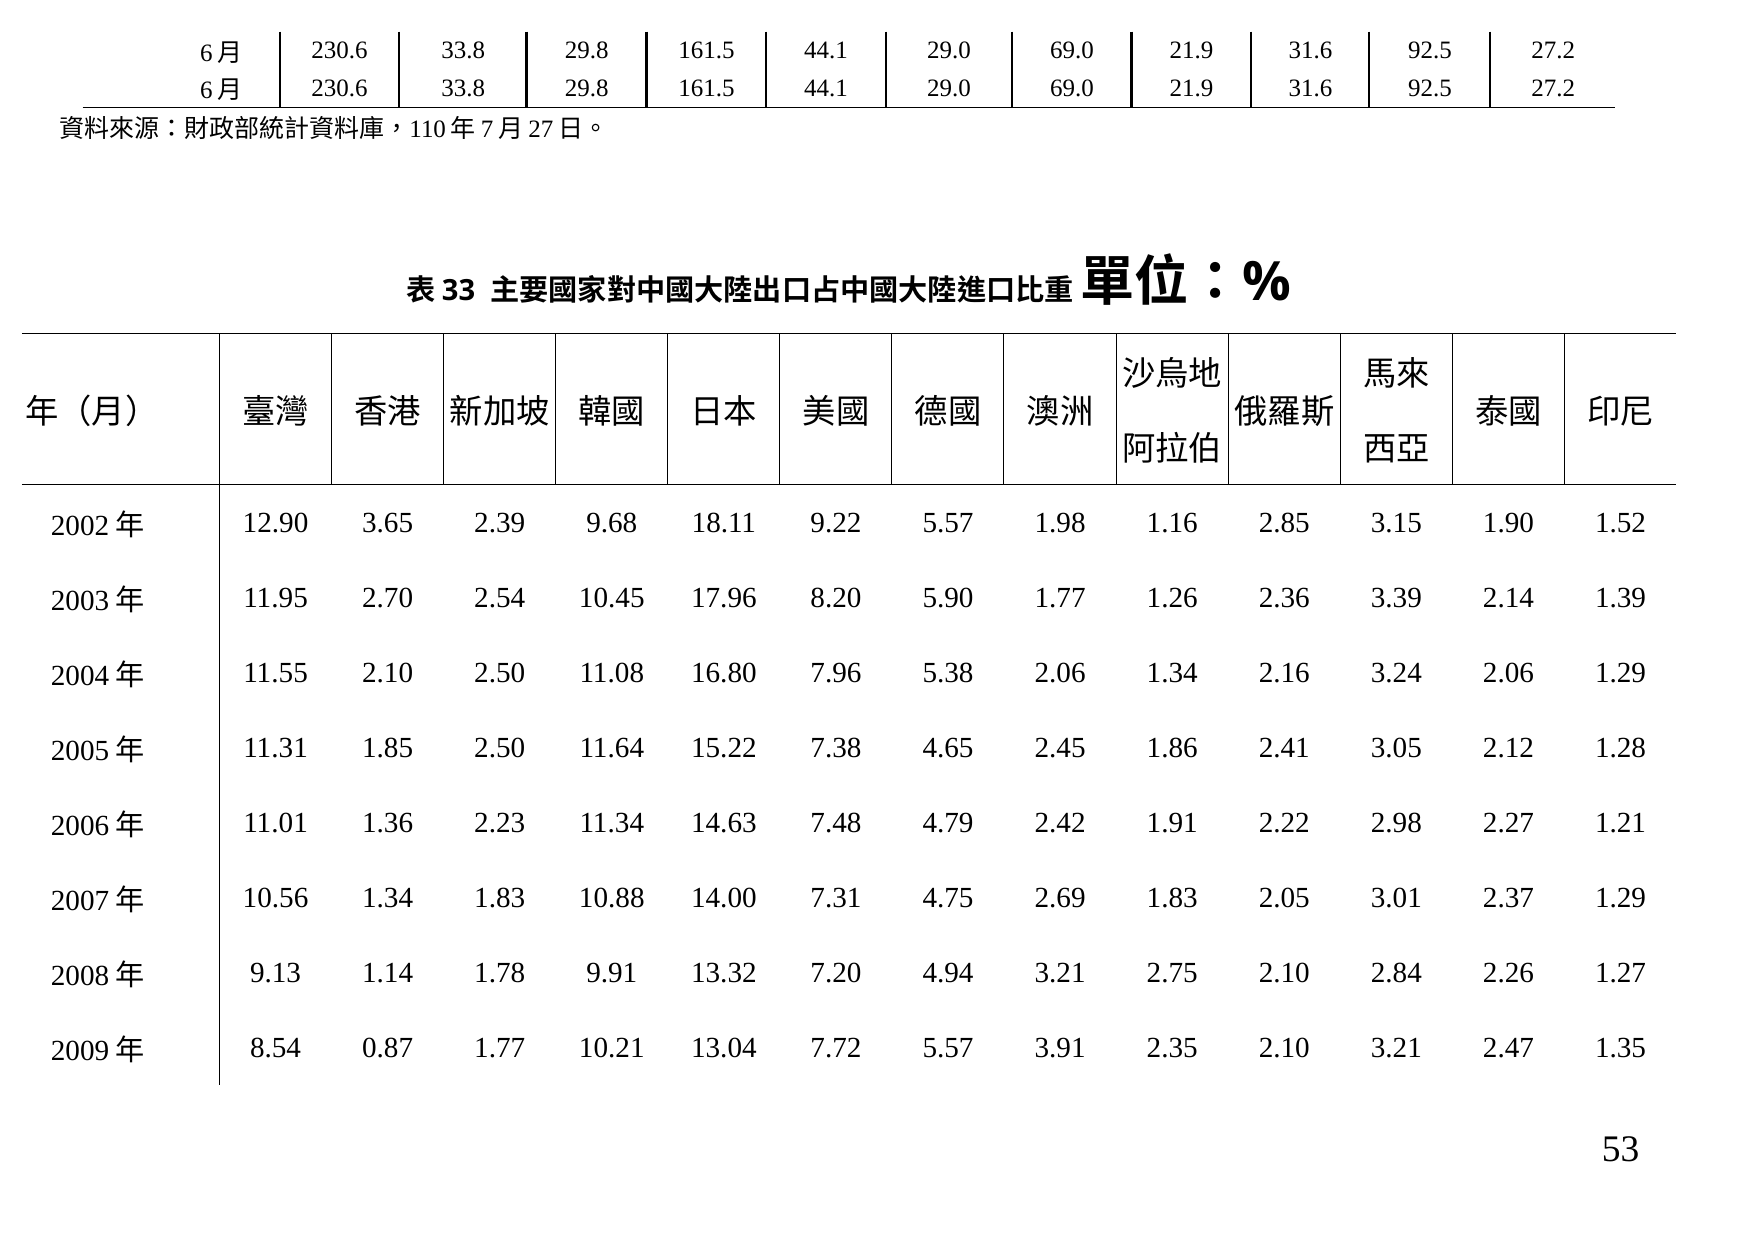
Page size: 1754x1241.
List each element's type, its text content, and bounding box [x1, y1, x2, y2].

table_cell 27.2 [1491, 69, 1615, 107]
table_cell 2.14 [1452, 560, 1564, 635]
table_cell 33.8 [400, 32, 525, 69]
table_header 泰國 [1453, 334, 1564, 484]
table_cell 0.87 [331, 1010, 443, 1085]
table_cell 2009年 [22, 1010, 219, 1085]
table_cell 1.91 [1116, 785, 1228, 860]
table_cell 3.21 [1004, 935, 1116, 1010]
table_cell 2.37 [1452, 860, 1564, 935]
table_cell 9.68 [556, 485, 668, 560]
table_cell 29.8 [528, 69, 645, 107]
table_cell 16.80 [668, 635, 780, 710]
table_cell 69.0 [1013, 69, 1130, 107]
table_cell 2.50 [444, 710, 556, 785]
table_cell 1.39 [1564, 560, 1676, 635]
table_cell 1.98 [1004, 485, 1116, 560]
table_header 馬來 西亞 [1341, 334, 1452, 484]
table_cell 2.10 [1228, 935, 1340, 1010]
table_cell 10.88 [556, 860, 668, 935]
table_cell 2.84 [1340, 935, 1452, 1010]
table_header 年（月） [22, 334, 219, 484]
table_cell 6月 [83, 32, 279, 69]
table_cell 7.96 [780, 635, 892, 710]
table_cell 2.06 [1452, 635, 1564, 710]
table_cell 2.12 [1452, 710, 1564, 785]
table_cell 4.75 [892, 860, 1004, 935]
table_header 德國 [892, 334, 1003, 484]
table_cell 21.9 [1133, 32, 1250, 69]
table_header 日本 [668, 334, 779, 484]
table_cell 2.75 [1116, 935, 1228, 1010]
table_cell 8.54 [220, 1010, 331, 1085]
table_cell 1.86 [1116, 710, 1228, 785]
table_cell 2.06 [1004, 635, 1116, 710]
table_cell 2.10 [1228, 1010, 1340, 1085]
table_cell 5.90 [892, 560, 1004, 635]
table_cell 3.21 [1340, 1010, 1452, 1085]
table_cell 1.35 [1564, 1010, 1676, 1085]
table_cell 1.36 [331, 785, 443, 860]
table_header 新加坡 [444, 334, 555, 484]
table_cell 230.6 [281, 69, 398, 107]
table_cell 7.20 [780, 935, 892, 1010]
table_cell 3.01 [1340, 860, 1452, 935]
table_cell 2008年 [22, 935, 219, 1010]
table_cell 11.64 [556, 710, 668, 785]
table_cell 31.6 [1252, 32, 1368, 69]
table_cell 44.1 [767, 32, 885, 69]
table_cell 21.9 [1133, 69, 1250, 107]
table_cell 69.0 [1013, 32, 1130, 69]
table_cell 1.77 [444, 1010, 556, 1085]
table_cell 2005年 [22, 710, 219, 785]
table_cell 92.5 [1370, 32, 1489, 69]
table_cell 7.31 [780, 860, 892, 935]
table_header 沙烏地阿拉伯 [1117, 334, 1228, 484]
table_cell 11.08 [556, 635, 668, 710]
table_cell 13.32 [668, 935, 780, 1010]
table_cell 4.65 [892, 710, 1004, 785]
table_cell 9.22 [780, 485, 892, 560]
table_cell 2003年 [22, 560, 219, 635]
table_cell 1.83 [444, 860, 556, 935]
table_cell 2.85 [1228, 485, 1340, 560]
table_cell 1.29 [1564, 635, 1676, 710]
table_cell 17.96 [668, 560, 780, 635]
table_cell 2.69 [1004, 860, 1116, 935]
table_cell 3.05 [1340, 710, 1452, 785]
table_cell 6月 [83, 69, 279, 107]
table_cell 10.45 [556, 560, 668, 635]
table_cell 5.38 [892, 635, 1004, 710]
table_cell 44.1 [767, 69, 885, 107]
table_cell 1.26 [1116, 560, 1228, 635]
table_cell 11.01 [220, 785, 331, 860]
table_cell 3.65 [331, 485, 443, 560]
table_cell 8.20 [780, 560, 892, 635]
table_cell 1.28 [1564, 710, 1676, 785]
table_cell 2.98 [1340, 785, 1452, 860]
table_cell 2.16 [1228, 635, 1340, 710]
table_header 澳洲 [1004, 334, 1116, 484]
table_cell 2.35 [1116, 1010, 1228, 1085]
table_cell 2007年 [22, 860, 219, 935]
table_cell 2.26 [1452, 935, 1564, 1010]
table_cell 15.22 [668, 710, 780, 785]
table_cell 3.24 [1340, 635, 1452, 710]
table_cell 5.57 [892, 485, 1004, 560]
table_cell 1.90 [1452, 485, 1564, 560]
table_cell 2.42 [1004, 785, 1116, 860]
table_cell 18.11 [668, 485, 780, 560]
table_cell 161.5 [648, 32, 765, 69]
table_cell 2002年 [22, 485, 219, 560]
subtitle 表33 主要國家對中國大陸出口占中國大陸進口比重 單位：% [59, 220, 1639, 333]
table_cell 1.85 [331, 710, 443, 785]
table_cell 1.83 [1116, 860, 1228, 935]
table_cell 11.95 [220, 560, 331, 635]
table_cell 1.14 [331, 935, 443, 1010]
table_cell 161.5 [648, 69, 765, 107]
table_cell 11.31 [220, 710, 331, 785]
table_cell 7.48 [780, 785, 892, 860]
table_cell 10.21 [556, 1010, 668, 1085]
table_cell 2.05 [1228, 860, 1340, 935]
table_cell 1.52 [1564, 485, 1676, 560]
table_cell 2.70 [331, 560, 443, 635]
table_cell 29.8 [528, 32, 645, 69]
table_cell 2.45 [1004, 710, 1116, 785]
table_header 美國 [780, 334, 891, 484]
table_cell 14.63 [668, 785, 780, 860]
table_cell 2004年 [22, 635, 219, 710]
table_cell 2.22 [1228, 785, 1340, 860]
table_cell 92.5 [1370, 69, 1489, 107]
table_header 印尼 [1565, 334, 1676, 484]
table_cell 3.39 [1340, 560, 1452, 635]
table_cell 2.39 [444, 485, 556, 560]
table_cell 2.23 [444, 785, 556, 860]
table_cell 2.50 [444, 635, 556, 710]
table_cell 2.27 [1452, 785, 1564, 860]
table_cell 7.72 [780, 1010, 892, 1085]
table_cell 1.78 [444, 935, 556, 1010]
table_cell 27.2 [1491, 32, 1615, 69]
table_cell 1.34 [1116, 635, 1228, 710]
table_cell 10.56 [220, 860, 331, 935]
table_cell 3.15 [1340, 485, 1452, 560]
table_cell 11.55 [220, 635, 331, 710]
table_cell 29.0 [887, 32, 1011, 69]
table_cell 33.8 [400, 69, 525, 107]
table_cell 9.13 [220, 935, 331, 1010]
table_cell 9.91 [556, 935, 668, 1010]
table_cell 4.79 [892, 785, 1004, 860]
table_cell 1.77 [1004, 560, 1116, 635]
table_cell 14.00 [668, 860, 780, 935]
text 資料來源：財政部統計資料庫，110年7月27日。 [59, 108, 1639, 145]
table_cell 29.0 [887, 69, 1011, 107]
table_cell 7.38 [780, 710, 892, 785]
table_cell 1.16 [1116, 485, 1228, 560]
table_cell 11.34 [556, 785, 668, 860]
table_cell 13.04 [668, 1010, 780, 1085]
table_cell 1.21 [1564, 785, 1676, 860]
table_cell 2.41 [1228, 710, 1340, 785]
table_cell 1.27 [1564, 935, 1676, 1010]
table_cell 3.91 [1004, 1010, 1116, 1085]
table_cell 4.94 [892, 935, 1004, 1010]
table_header 香港 [332, 334, 443, 484]
table_cell 230.6 [281, 32, 398, 69]
table_cell 2.54 [444, 560, 556, 635]
table_cell 2.36 [1228, 560, 1340, 635]
table_cell 5.57 [892, 1010, 1004, 1085]
table_cell 2006年 [22, 785, 219, 860]
table_header 俄羅斯 [1229, 334, 1340, 484]
table_cell 1.29 [1564, 860, 1676, 935]
table_header 韓國 [556, 334, 667, 484]
table_cell 2.47 [1452, 1010, 1564, 1085]
table_cell 2.10 [331, 635, 443, 710]
table_cell 12.90 [220, 485, 331, 560]
table_cell 1.34 [331, 860, 443, 935]
table_header 臺灣 [220, 334, 331, 484]
table_cell 31.6 [1252, 69, 1368, 107]
